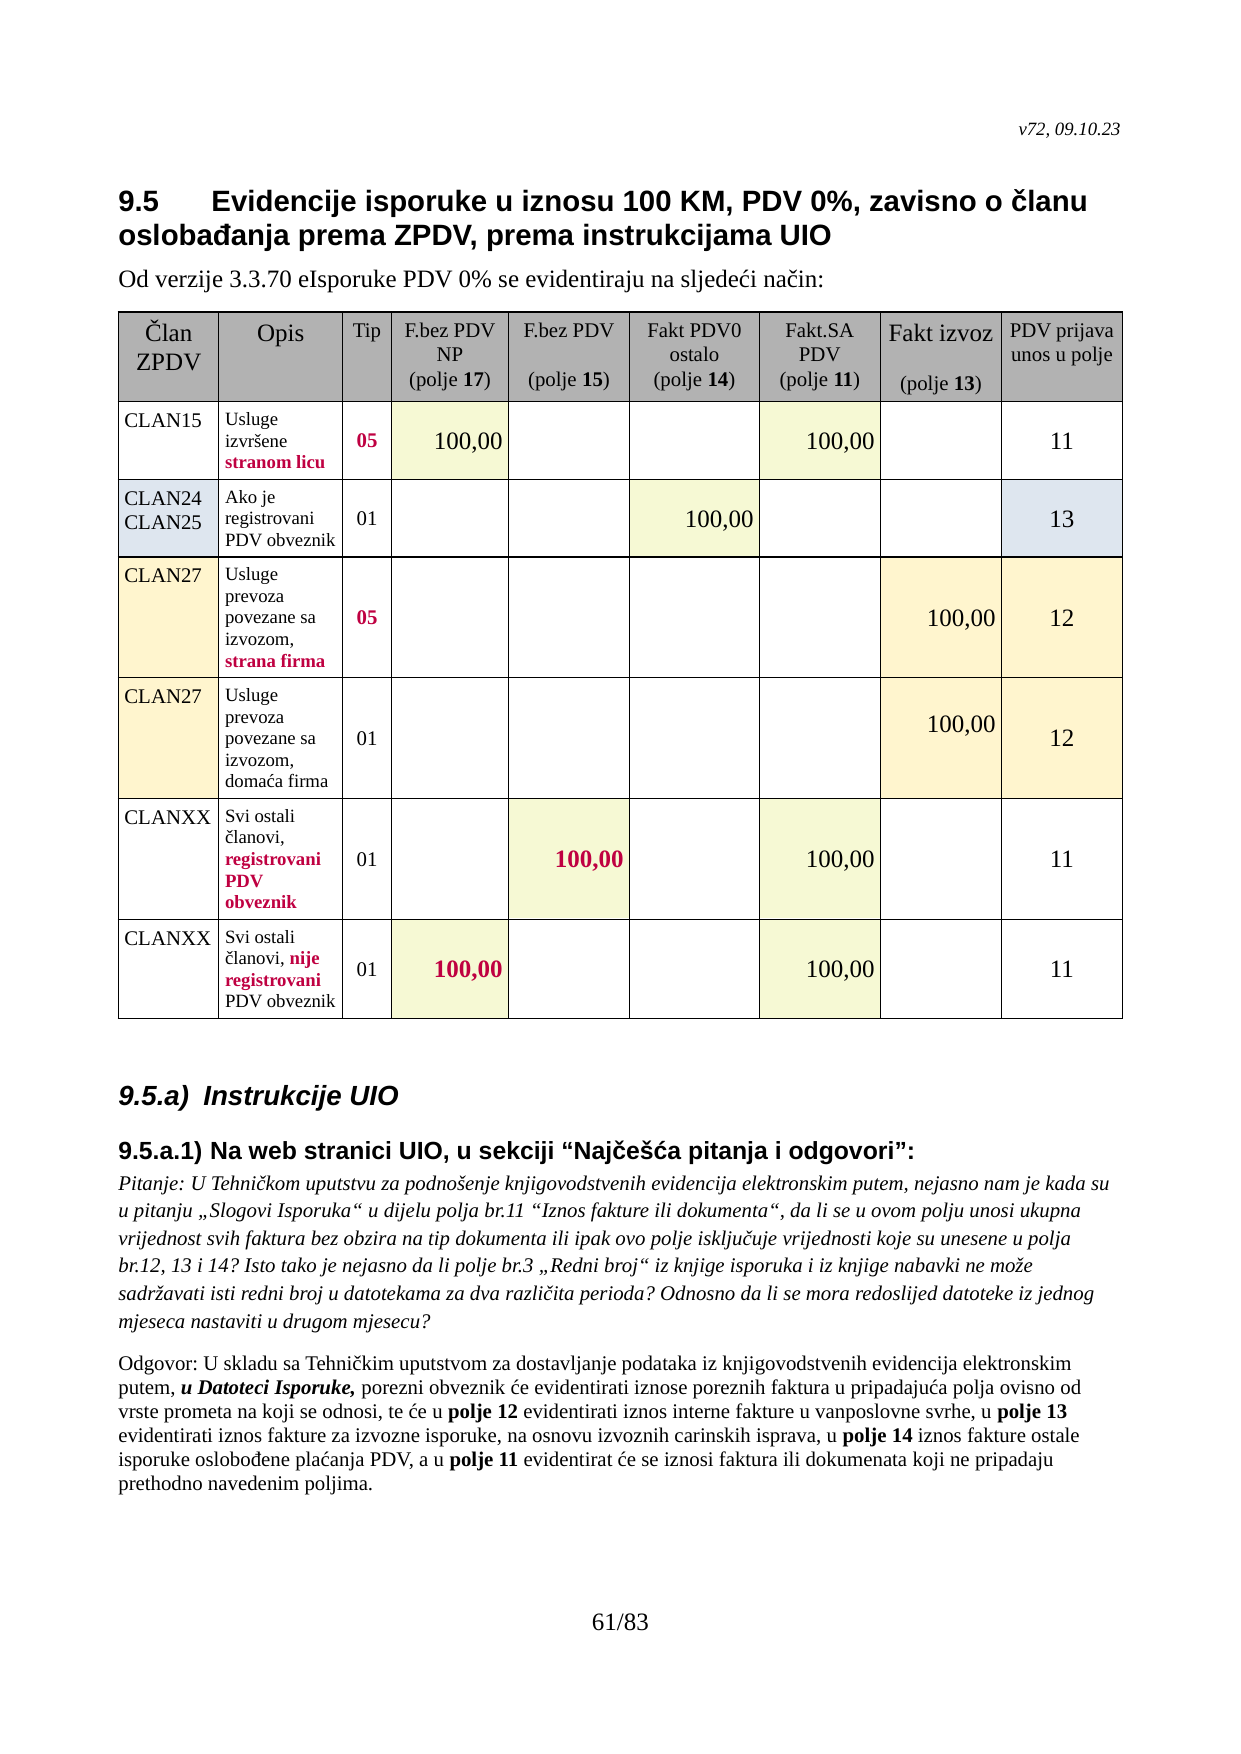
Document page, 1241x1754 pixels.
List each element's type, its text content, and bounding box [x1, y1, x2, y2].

table_cell 12 [1002, 558, 1122, 677]
table_cell [881, 920, 1001, 1018]
table_header Član ZPDV [119, 313, 218, 401]
table_cell Ako je registrovani PDV obveznik [219, 480, 342, 556]
table_cell [630, 920, 759, 1018]
table_cell [630, 558, 759, 677]
table_cell Usluge prevoza povezane sa izvozom, strana firma [219, 558, 342, 677]
table_header Opis [219, 313, 342, 401]
table_cell [881, 480, 1001, 556]
text Odgovor: U skladu sa Tehničkim uputstvom za dostavljanje podataka iz knjigovodstvenih evidencija elektronskim putem, u Datoteci Isporuke, porezni obveznik će evidentirati iznose poreznih faktura u pripadajuća polja ovisno od vrste prometa na koji se odnosi, te će u polje 12 evidentirati iznos interne fakture u vanposlovne svrhe, u polje 13 evidentirati iznos fakture za izvozne isporuke, na osnovu izvoznih carinskih isprava, u polje 14 iznos fakture ostale isporuke oslobođene plaćanja PDV, a u polje 11 evidentirat će se iznosi faktura ili dokumenata koji ne pripadaju prethodno navedenim poljima. [118, 1351, 1122, 1495]
table_cell [392, 678, 508, 798]
table_cell [509, 558, 629, 677]
table_cell 100,00 [760, 402, 880, 479]
table_cell [392, 558, 508, 677]
table_cell [509, 402, 629, 479]
table_cell 12 [1002, 678, 1122, 798]
table_cell CLAN24 CLAN25 [119, 480, 218, 556]
table_cell Usluge izvršene stranom licu [219, 402, 342, 479]
table_cell 100,00 [509, 799, 629, 918]
table_cell 100,00 [392, 402, 508, 479]
table_cell Usluge prevoza povezane sa izvozom, domaća firma [219, 678, 342, 798]
table_cell [509, 678, 629, 798]
table_cell [509, 920, 629, 1018]
table_cell 100,00 [630, 480, 759, 556]
subtitle Instrukcije UIO [118, 1079, 1122, 1111]
table_cell 05 [343, 558, 391, 677]
table_header PDV prijava unos u polje [1002, 313, 1122, 401]
table_cell CLAN27 [119, 678, 218, 798]
table_header Fakt.SA PDV (polje 11) [760, 313, 880, 401]
table_cell 01 [343, 678, 391, 798]
table_cell 11 [1002, 920, 1122, 1018]
text Pitanje: U Tehničkom uputstvu za podnošenje knjigovodstvenih evidencija elektronskim putem, nejasno nam je kada su u pitanju „Slogovi Isporuka“ u dijelu polja br.11 “Iznos fakture ili dokumenta“, da li se u ovom polju unosi ukupna vrijednost svih faktura bez obzira na tip dokumenta ili ipak ovo polje isključuje vrijednosti koje su unesene u polja br.12, 13 i 14? Isto tako je nejasno da li polje br.3 „Redni broj“ iz knjige isporuka i iz knjige nabavki ne može sadržavati isti redni broj u datotekama za dva različita perioda? Odnosno da li se mora redoslijed datoteke iz jednog mjeseca nastaviti u drugom mjesecu? [118, 1171, 1122, 1333]
table_cell Svi ostali članovi, nije registrovani PDV obveznik [219, 920, 342, 1018]
table_header Tip [343, 313, 391, 401]
table_cell CLAN27 [119, 558, 218, 677]
table_cell 100,00 [760, 920, 880, 1018]
table_cell 01 [343, 480, 391, 556]
table_cell [392, 480, 508, 556]
table_cell [881, 799, 1001, 918]
table_header F.bez PDV NP (polje 17) [392, 313, 508, 401]
table_cell CLANXX [119, 920, 218, 1018]
subtitle Na web stranici UIO, u sekciji “Najčešća pitanja i odgovori”: [118, 1136, 1122, 1164]
table_header F.bez PDV (polje 15) [509, 313, 629, 401]
table_cell [760, 558, 880, 677]
table_cell 13 [1002, 480, 1122, 556]
subtitle Evidencije isporuke u iznosu 100 KM, PDV 0%, zavisno o članu oslobađanja prema ZPDV, prema instrukcijama UIO [118, 184, 1122, 251]
table_cell [760, 480, 880, 556]
table_cell [630, 799, 759, 918]
table_header Fakt izvoz (polje 13) [881, 313, 1001, 401]
table_cell CLANXX [119, 799, 218, 918]
table_cell [392, 799, 508, 918]
table_cell 11 [1002, 799, 1122, 918]
table_cell 01 [343, 920, 391, 1018]
table_cell 100,00 [392, 920, 508, 1018]
table_cell [881, 402, 1001, 479]
table_cell [760, 678, 880, 798]
table_cell [509, 480, 629, 556]
table_cell 100,00 [760, 799, 880, 918]
table_cell [630, 402, 759, 479]
text Od verzije 3.3.70 eIsporuke PDV 0% se evidentiraju na sljedeći način: [118, 264, 1122, 292]
table_cell Svi ostali članovi, registrovani PDV obveznik [219, 799, 342, 918]
table_cell 01 [343, 799, 391, 918]
table_header Fakt PDV0 ostalo (polje 14) [630, 313, 759, 401]
table_cell 05 [343, 402, 391, 479]
table_cell 11 [1002, 402, 1122, 479]
table_cell 100,00 [881, 558, 1001, 677]
table_cell 100,00 [881, 678, 1001, 798]
table_cell CLAN15 [119, 402, 218, 479]
table_cell [630, 678, 759, 798]
